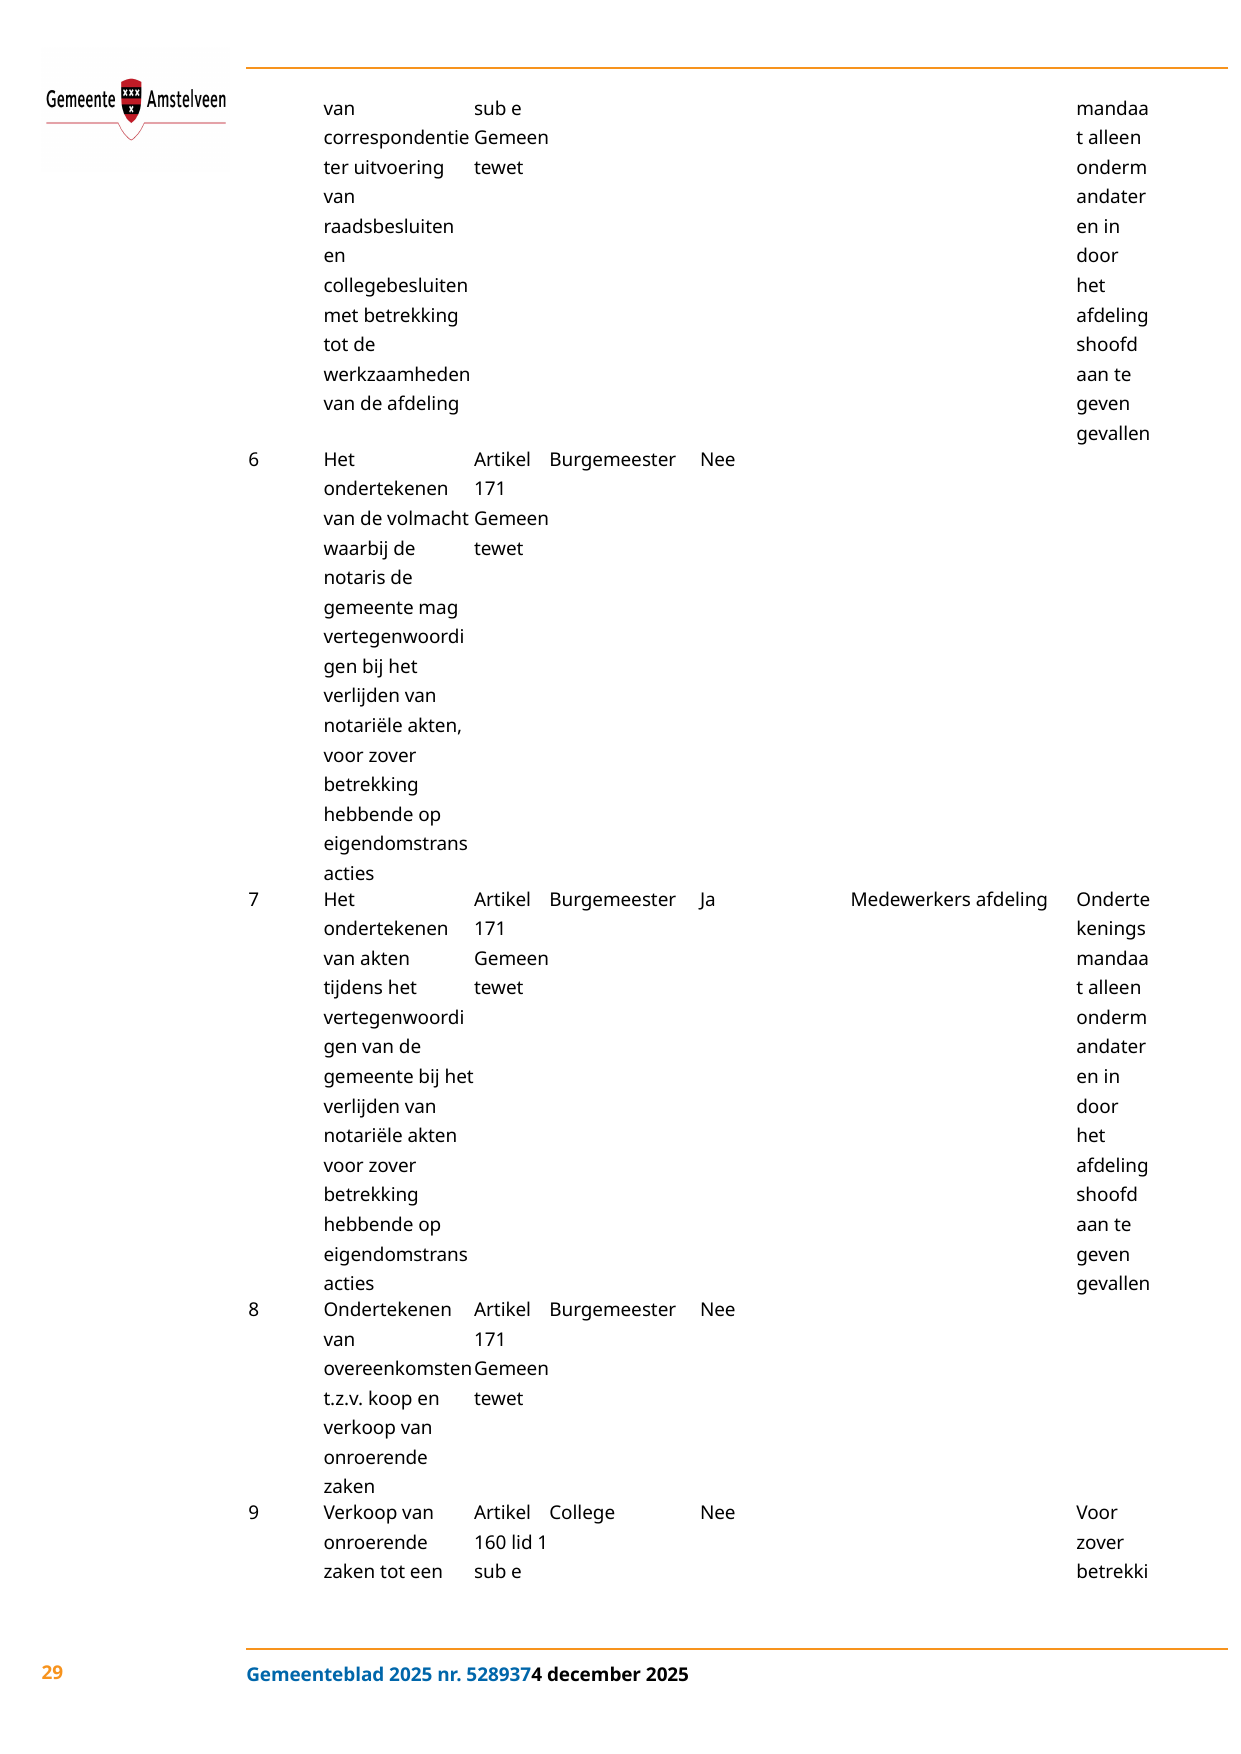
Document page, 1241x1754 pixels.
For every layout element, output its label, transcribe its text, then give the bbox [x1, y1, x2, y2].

table_cell Artikel 171 Gemeentewet [474, 1296, 549, 1499]
table_cell Voor zover betrekki [1076, 1499, 1152, 1584]
table_cell Artikel 171 Gemeentewet [474, 886, 549, 1296]
table_cell [700, 95, 850, 446]
table_cell [850, 1499, 1076, 1584]
table_cell Verkoop van onroerende zaken tot een [323, 1499, 474, 1584]
table_cell College [549, 1499, 700, 1584]
table_cell mandaat alleen ondermandateren in door het afdelingshoofd aan te geven gevallen [1076, 95, 1152, 446]
table_cell Nee [700, 1499, 850, 1584]
table_cell [1076, 446, 1152, 886]
table_cell [850, 446, 1076, 886]
table_cell Nee [700, 1296, 850, 1499]
table_cell 6 [248, 446, 323, 886]
table_cell Ondertekenen van overeenkomsten t.z.v. koop en verkoop van onroerende zaken [323, 1296, 474, 1499]
table_cell 9 [248, 1499, 323, 1584]
table_cell Burgemeester [549, 886, 700, 1296]
table_cell 8 [248, 1296, 323, 1499]
table_cell [248, 95, 323, 446]
table_cell Ondertekeningsmandaat alleen ondermandateren in door het afdelingshoofd aan te geven gevallen [1076, 886, 1152, 1296]
table_cell Burgemeester [549, 1296, 700, 1499]
table_cell [850, 1296, 1076, 1499]
table_cell van correspondentie ter uitvoering van raadsbesluiten en collegebesluiten met betrekking tot de werkzaamheden van de afdeling [323, 95, 474, 446]
table_cell 7 [248, 886, 323, 1296]
table_cell Burgemeester [549, 446, 700, 886]
table_cell [549, 95, 700, 446]
picture [41, 47, 231, 172]
table_cell Nee [700, 446, 850, 886]
table_cell Artikel 171 Gemeentewet [474, 446, 549, 886]
table_cell sub e Gemeentewet [474, 95, 549, 446]
table_cell Medewerkers afdeling [850, 886, 1076, 1296]
table_cell Het ondertekenen van akten tijdens het vertegenwoordigen van de gemeente bij het verlijden van notariële akten voor zover betrekking hebbende op eigendomstransacties [323, 886, 474, 1296]
table_cell [850, 95, 1076, 446]
table_cell Artikel 160 lid 1 sub e [474, 1499, 549, 1584]
table_cell Het ondertekenen van de volmacht waarbij de notaris de gemeente mag vertegenwoordigen bij het verlijden van notariële akten, voor zover betrekking hebbende op eigendomstransacties [323, 446, 474, 886]
table_cell Ja [700, 886, 850, 1296]
table_cell [1076, 1296, 1152, 1499]
